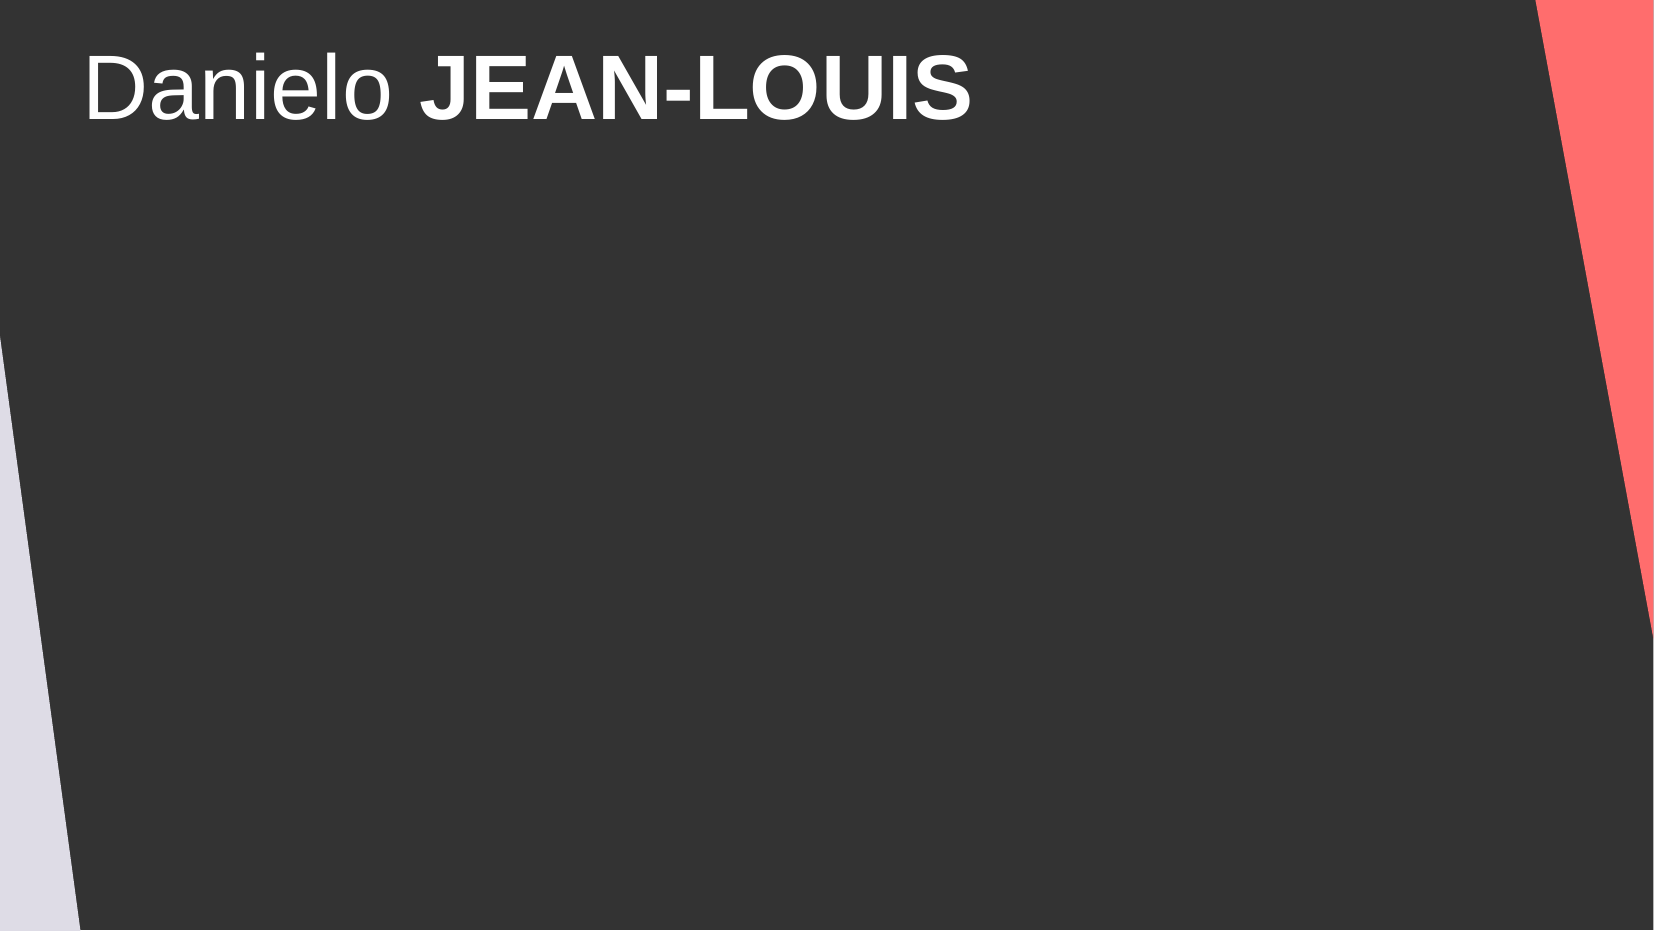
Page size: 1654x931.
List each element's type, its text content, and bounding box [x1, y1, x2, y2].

text_box [0, 336, 81, 931]
text_box [1535, 0, 1654, 642]
subtitle Danielo JEAN-LOUIS [82, 36, 1571, 345]
